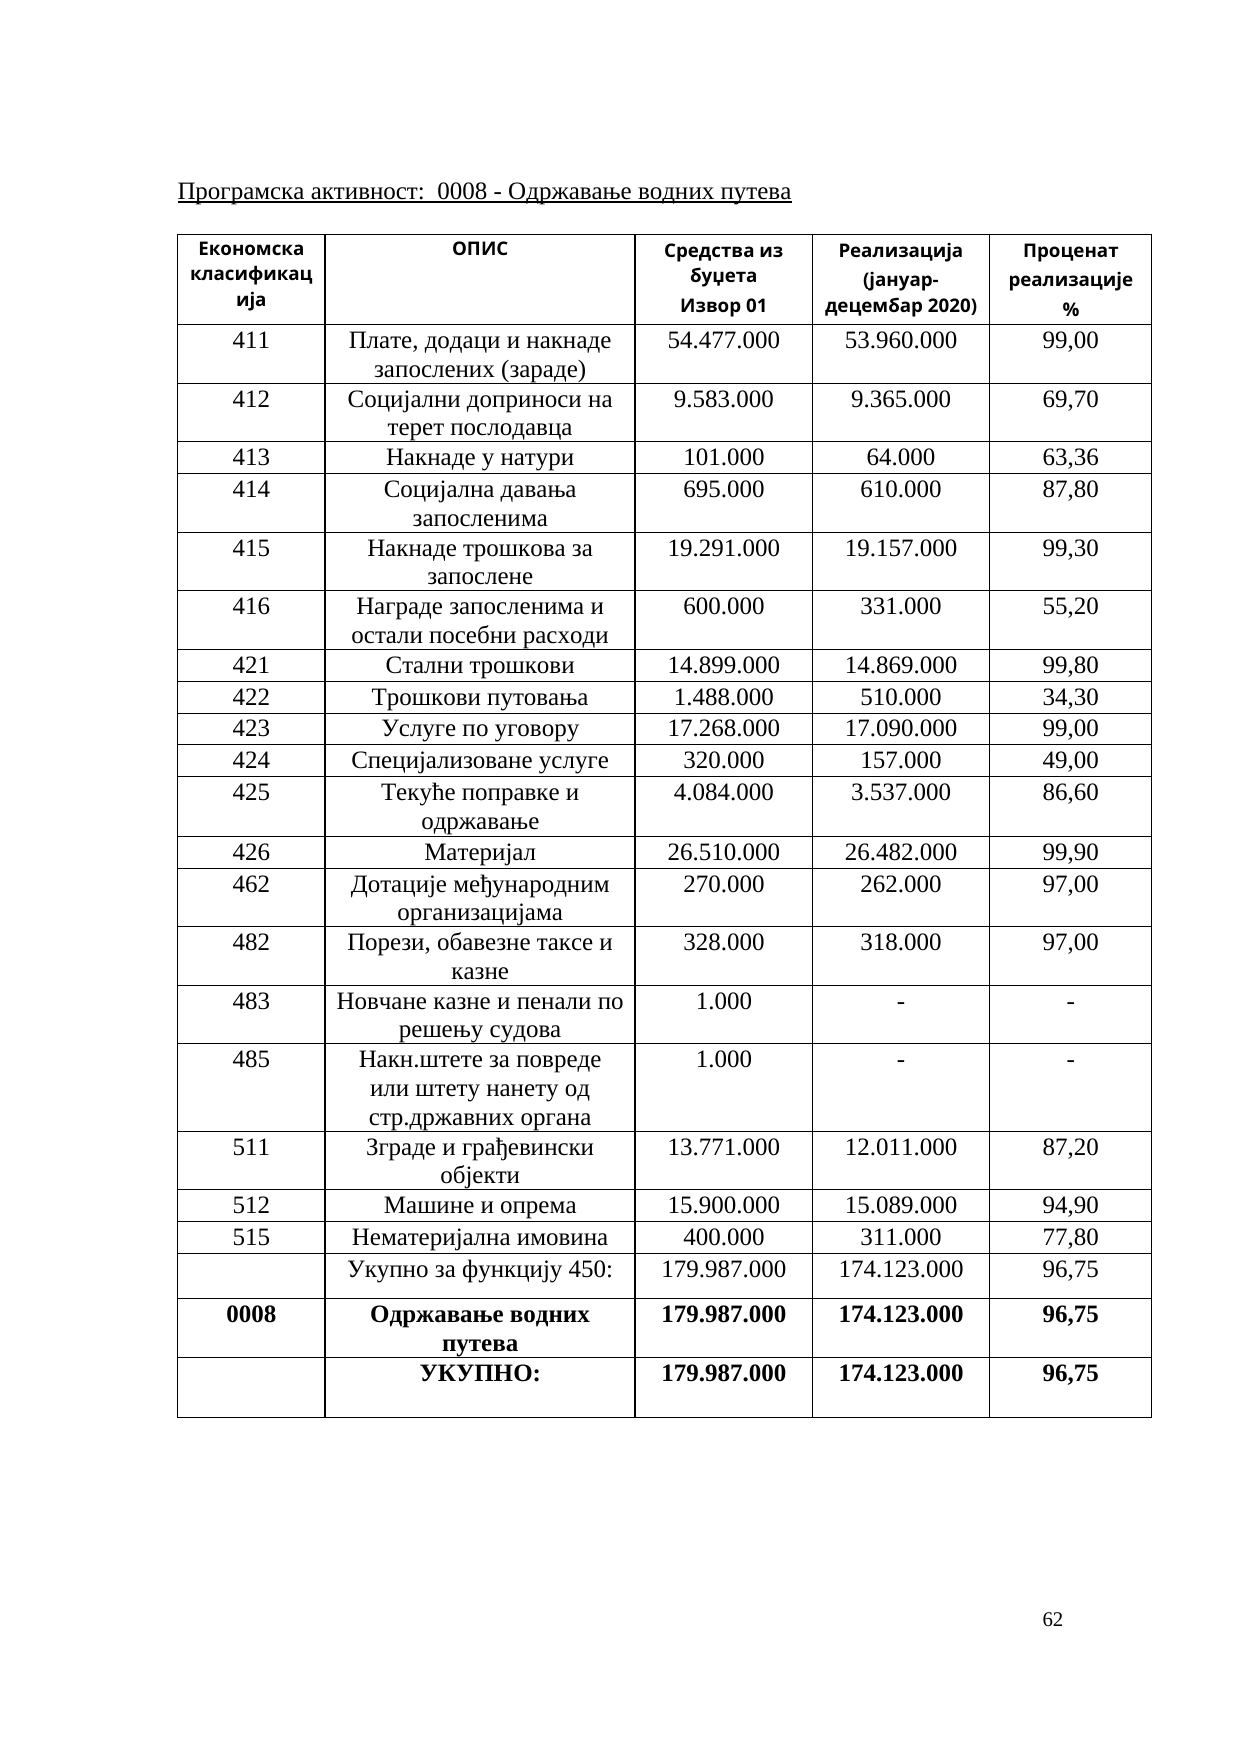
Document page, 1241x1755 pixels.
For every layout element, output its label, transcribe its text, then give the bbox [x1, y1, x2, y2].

table_header Средства из буџета Извор 01 [636, 235, 812, 324]
table_cell 13.771.000 [636, 1132, 812, 1189]
table_cell 400.000 [636, 1222, 812, 1253]
table_header Проценат реализације % [990, 235, 1151, 324]
table_cell 512 [178, 1190, 324, 1221]
table_cell - [990, 1044, 1151, 1131]
table_cell [178, 1358, 324, 1417]
table_cell Одржавање водних путева [326, 1299, 634, 1357]
table_cell 54.477.000 [636, 325, 812, 383]
table_cell Укупно за функцију 450: [326, 1254, 634, 1298]
table_cell 64.000 [813, 442, 989, 473]
table_cell 485 [178, 1044, 324, 1131]
table_cell 55,20 [990, 591, 1151, 649]
table_cell 413 [178, 442, 324, 473]
table_cell 174.123.000 [813, 1254, 989, 1298]
table_cell 99,00 [990, 714, 1151, 744]
table_cell 482 [178, 927, 324, 985]
table_cell 1.488.000 [636, 682, 812, 712]
table_cell 94,90 [990, 1190, 1151, 1221]
table_cell 515 [178, 1222, 324, 1253]
table_cell 96,75 [990, 1358, 1151, 1417]
table_cell 424 [178, 745, 324, 776]
text Програмска активност: 0008 - Одржавање водних путева [177, 176, 1063, 205]
table_cell 9.365.000 [813, 384, 989, 441]
table_cell 318.000 [813, 927, 989, 985]
table_cell 26.510.000 [636, 837, 812, 868]
table_cell 328.000 [636, 927, 812, 985]
table_cell Трошкови путовања [326, 682, 634, 712]
table_cell 9.583.000 [636, 384, 812, 441]
table_cell 179.987.000 [636, 1254, 812, 1298]
table_cell 600.000 [636, 591, 812, 649]
table_cell 14.869.000 [813, 650, 989, 681]
table_cell 415 [178, 533, 324, 590]
table_cell 99,30 [990, 533, 1151, 590]
table_cell - [813, 1044, 989, 1131]
table_cell 26.482.000 [813, 837, 989, 868]
table_cell 157.000 [813, 745, 989, 776]
table_cell 179.987.000 [636, 1299, 812, 1357]
table_cell 53.960.000 [813, 325, 989, 383]
table_header ОПИС [326, 235, 634, 324]
table_cell 15.089.000 [813, 1190, 989, 1221]
table_cell Накн.штете за повреде или штету нанету од стр.државних органа [326, 1044, 634, 1131]
table_cell 483 [178, 986, 324, 1043]
table_cell 34,30 [990, 682, 1151, 712]
table_cell 414 [178, 474, 324, 532]
table_cell Дотације међународним организацијама [326, 869, 634, 926]
table_cell 311.000 [813, 1222, 989, 1253]
table_cell Текуће поправке и одржавање [326, 777, 634, 836]
table_cell 320.000 [636, 745, 812, 776]
table_cell 1.000 [636, 1044, 812, 1131]
table_cell 423 [178, 714, 324, 744]
table_cell 69,70 [990, 384, 1151, 441]
table_cell 19.157.000 [813, 533, 989, 590]
table_cell Специјализоване услуге [326, 745, 634, 776]
table_cell 12.011.000 [813, 1132, 989, 1189]
table_cell 86,60 [990, 777, 1151, 836]
table_cell 99,90 [990, 837, 1151, 868]
table_cell 262.000 [813, 869, 989, 926]
table_header Економска класификација [178, 235, 324, 324]
table_cell 411 [178, 325, 324, 383]
table_cell 412 [178, 384, 324, 441]
table_cell 63,36 [990, 442, 1151, 473]
table_cell 270.000 [636, 869, 812, 926]
table_cell 4.084.000 [636, 777, 812, 836]
table_cell 695.000 [636, 474, 812, 532]
table_cell УКУПНО: [326, 1358, 634, 1417]
table_cell Социјална давања запосленима [326, 474, 634, 532]
table_cell 87,20 [990, 1132, 1151, 1189]
table_cell Порези, обавезне таксе и казне [326, 927, 634, 985]
table_cell 49,00 [990, 745, 1151, 776]
table_cell 99,00 [990, 325, 1151, 383]
table_cell 174.123.000 [813, 1358, 989, 1417]
table_cell Социјални доприноси на терет послодавца [326, 384, 634, 441]
table_cell 425 [178, 777, 324, 836]
table_cell Машине и опрема [326, 1190, 634, 1221]
table_cell Зграде и грађевински објекти [326, 1132, 634, 1189]
table_cell 416 [178, 591, 324, 649]
table_cell 174.123.000 [813, 1299, 989, 1357]
table_cell 421 [178, 650, 324, 681]
table_cell 17.268.000 [636, 714, 812, 744]
table_cell 610.000 [813, 474, 989, 532]
table_cell 15.900.000 [636, 1190, 812, 1221]
table_cell Накнаде трошкова за запослене [326, 533, 634, 590]
table_cell 331.000 [813, 591, 989, 649]
table_cell 426 [178, 837, 324, 868]
table_cell 462 [178, 869, 324, 926]
table_cell 96,75 [990, 1254, 1151, 1298]
table_cell Плате, додаци и накнаде запослених (зараде) [326, 325, 634, 383]
table_cell Материјал [326, 837, 634, 868]
table_cell 97,00 [990, 869, 1151, 926]
table_cell 179.987.000 [636, 1358, 812, 1417]
table_cell - [990, 986, 1151, 1043]
table_cell 77,80 [990, 1222, 1151, 1253]
table_cell 1.000 [636, 986, 812, 1043]
table_cell 87,80 [990, 474, 1151, 532]
table_cell [178, 1254, 324, 1298]
table_cell 97,00 [990, 927, 1151, 985]
table_cell 510.000 [813, 682, 989, 712]
table_cell 3.537.000 [813, 777, 989, 836]
table_cell 14.899.000 [636, 650, 812, 681]
table_cell 422 [178, 682, 324, 712]
table_cell 96,75 [990, 1299, 1151, 1357]
table_cell Услуге по уговору [326, 714, 634, 744]
table_cell Нематеријална имовина [326, 1222, 634, 1253]
table_header Реализациja (јануар-децембар 2020) [813, 235, 989, 324]
table_cell - [813, 986, 989, 1043]
table_cell 511 [178, 1132, 324, 1189]
table_cell 17.090.000 [813, 714, 989, 744]
table_cell 101.000 [636, 442, 812, 473]
table_cell Награде запосленима и остали посебни расходи [326, 591, 634, 649]
table_cell Накнаде у натури [326, 442, 634, 473]
table_cell Стални трошкови [326, 650, 634, 681]
table_cell 99,80 [990, 650, 1151, 681]
table_cell 0008 [178, 1299, 324, 1357]
table_cell Новчане казне и пенали по решењу судова [326, 986, 634, 1043]
table_cell 19.291.000 [636, 533, 812, 590]
